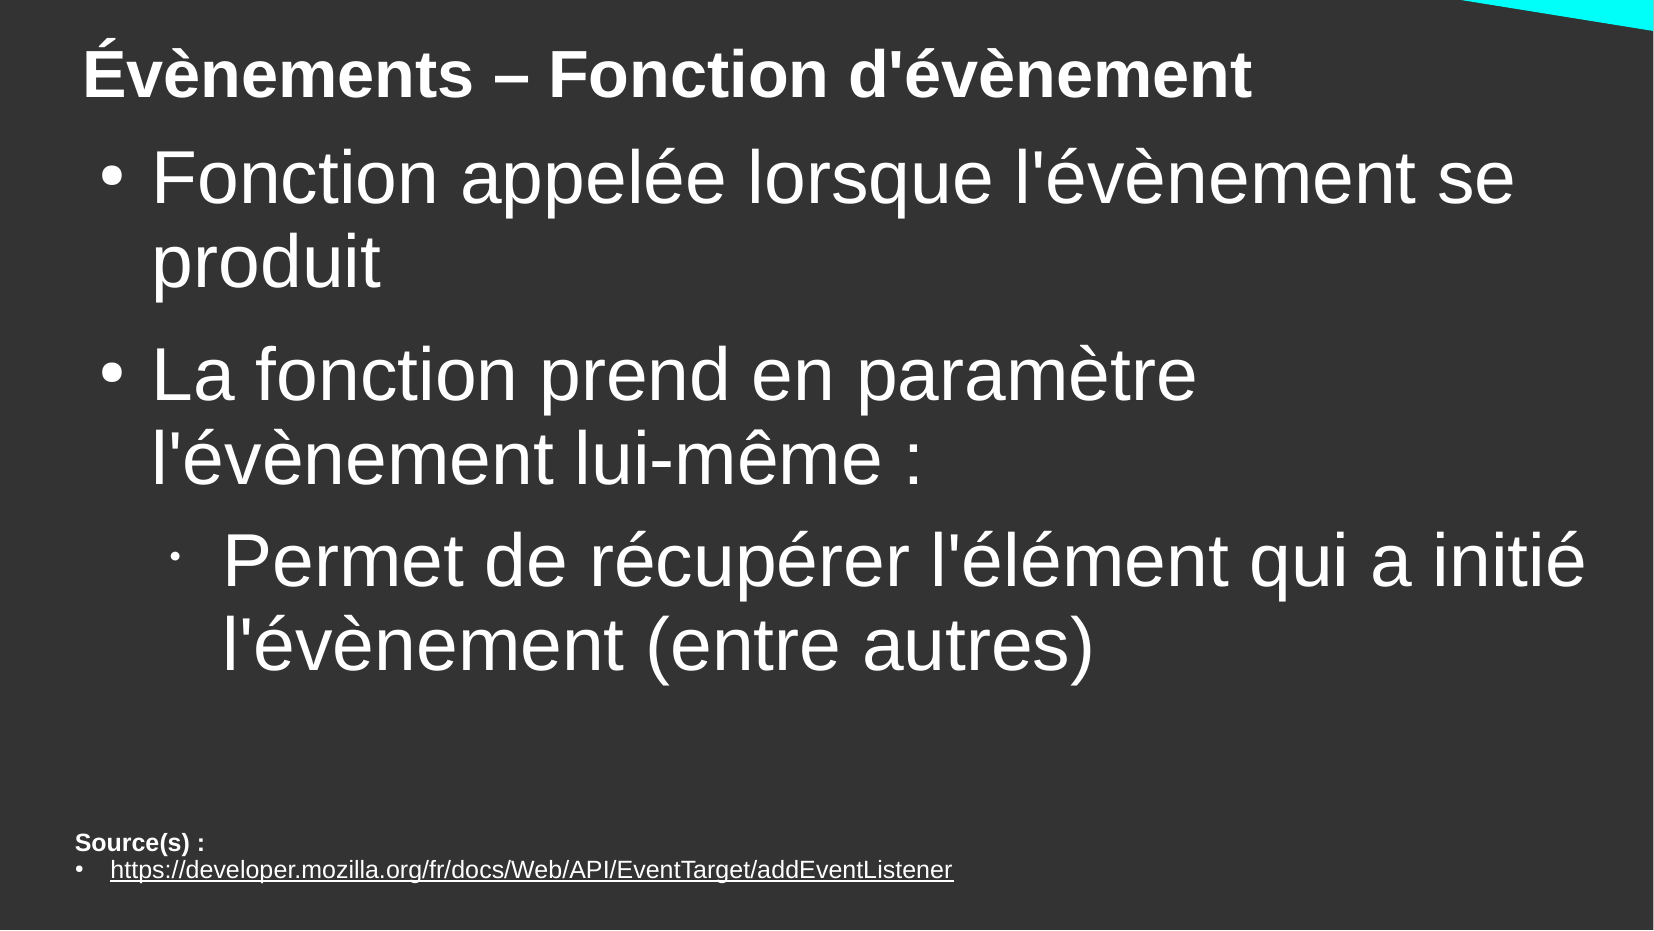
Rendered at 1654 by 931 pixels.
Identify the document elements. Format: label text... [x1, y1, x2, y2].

text_box [1461, 0, 1654, 32]
title Évènements – Fonction d'évènement [82, 37, 1571, 114]
list Fonction appelée lorsque l'évènement se produit La fonction prend en paramètre l'évènement lui-même : Permet de récupérer l'élément qui a initié l'évènement (entre autres) [80, 135, 1620, 745]
text_box Source(s) : https://developer.mozilla.org/fr/docs/Web/API/EventTarget/addEventListener [60, 820, 1583, 892]
